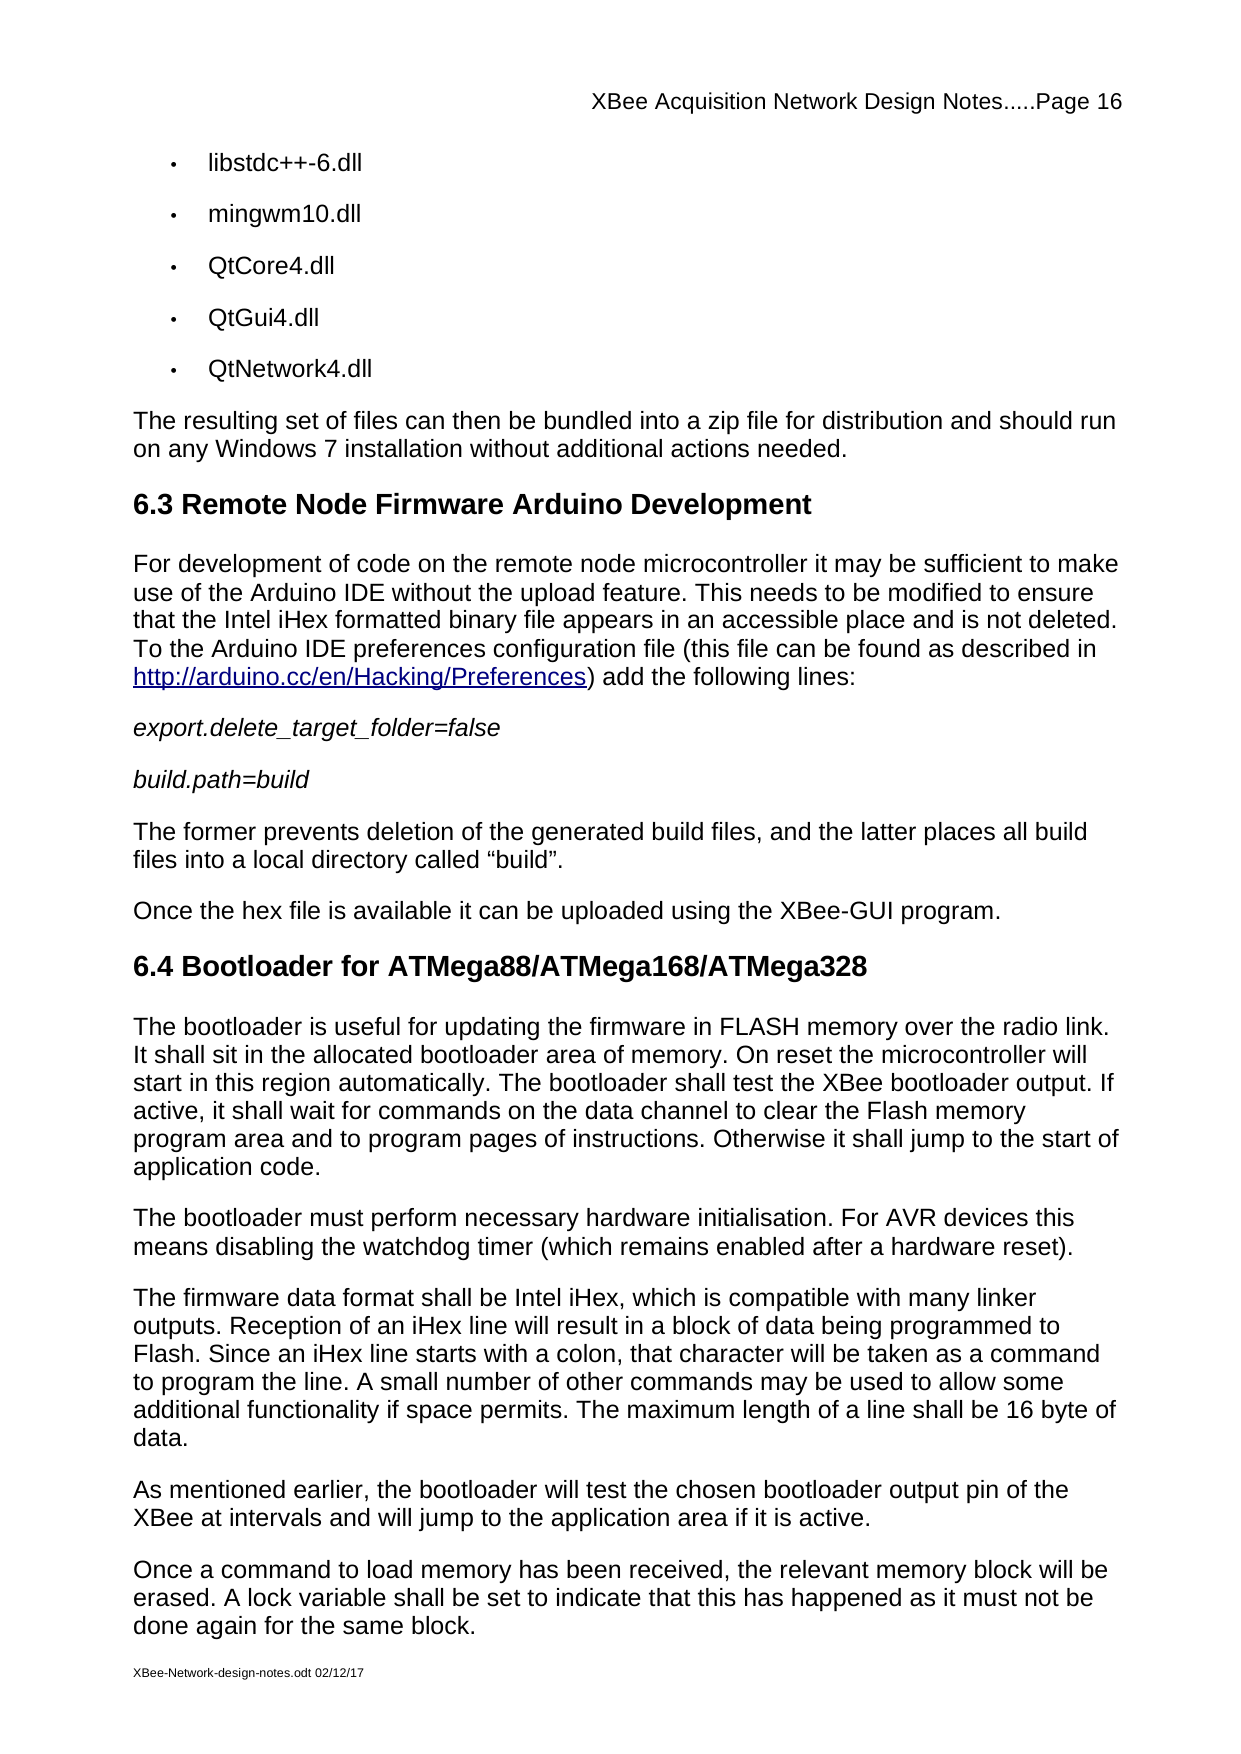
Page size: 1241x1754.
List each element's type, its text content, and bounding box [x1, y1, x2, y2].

text Once a command to load memory has been received, the relevant memory block will be erased. A lock variable shall be set to indicate that this has happened as it must not be done again for the same block. [133, 1556, 1123, 1639]
list QtGui4.dll [170, 304, 1123, 332]
list QtCore4.dll [170, 252, 1123, 280]
text For development of code on the remote node microcontroller it may be sufficient to make use of the Arduino IDE without the upload feature. This needs to be modified to ensure that the Intel iHex formatted binary file appears in an accessible place and is not deleted. To the Arduino IDE preferences configuration file (this file can be found as described in http://arduino.cc/en/Hacking/Preferences) add the following lines: [133, 550, 1123, 691]
text As mentioned earlier, the bootloader will test the chosen bootloader output pin of the XBee at intervals and will jump to the application area if it is active. [133, 1476, 1123, 1532]
text The bootloader must perform necessary hardware initialisation. For AVR devices this means disabling the watchdog timer (which remains enabled after a hardware reset). [133, 1204, 1123, 1260]
list QtNetwork4.dll [170, 355, 1123, 383]
text The firmware data format shall be Intel iHex, which is compatible with many linker outputs. Reception of an iHex line will result in a block of data being programmed to Flash. Since an iHex line starts with a colon, that character will be taken as a command to program the line. A small number of other commands may be used to allow some additional functionality if space permits. The maximum length of a line shall be 16 byte of data. [133, 1284, 1123, 1452]
text The bootloader is useful for updating the firmware in FLASH memory over the radio link. It shall sit in the allocated bootloader area of memory. On reset the microcontroller will start in this region automatically. The bootloader shall test the XBee bootloader output. If active, it shall wait for commands on the data channel to clear the Flash memory program area and to program pages of instructions. Otherwise it shall jump to the start of application code. [133, 1013, 1123, 1181]
list mingwm10.dll [170, 200, 1123, 228]
text export.delete_target_folder=false [133, 714, 1123, 742]
subtitle Remote Node Firmware Arduino Development [133, 488, 1123, 520]
text Once the hex file is available it can be uploaded using the XBee-GUI program. [133, 897, 1123, 925]
text The former prevents deletion of the generated build files, and the latter places all build files into a local directory called “build”. [133, 817, 1123, 873]
subtitle Bootloader for ATMega88/ATMega168/ATMega328 [133, 950, 1123, 982]
text The resulting set of files can then be bundled into a zip file for distribution and should run on any Windows 7 installation without additional actions needed. [133, 407, 1123, 463]
text build.path=build [133, 766, 1123, 794]
list libstdc++-6.dll [170, 149, 1123, 177]
